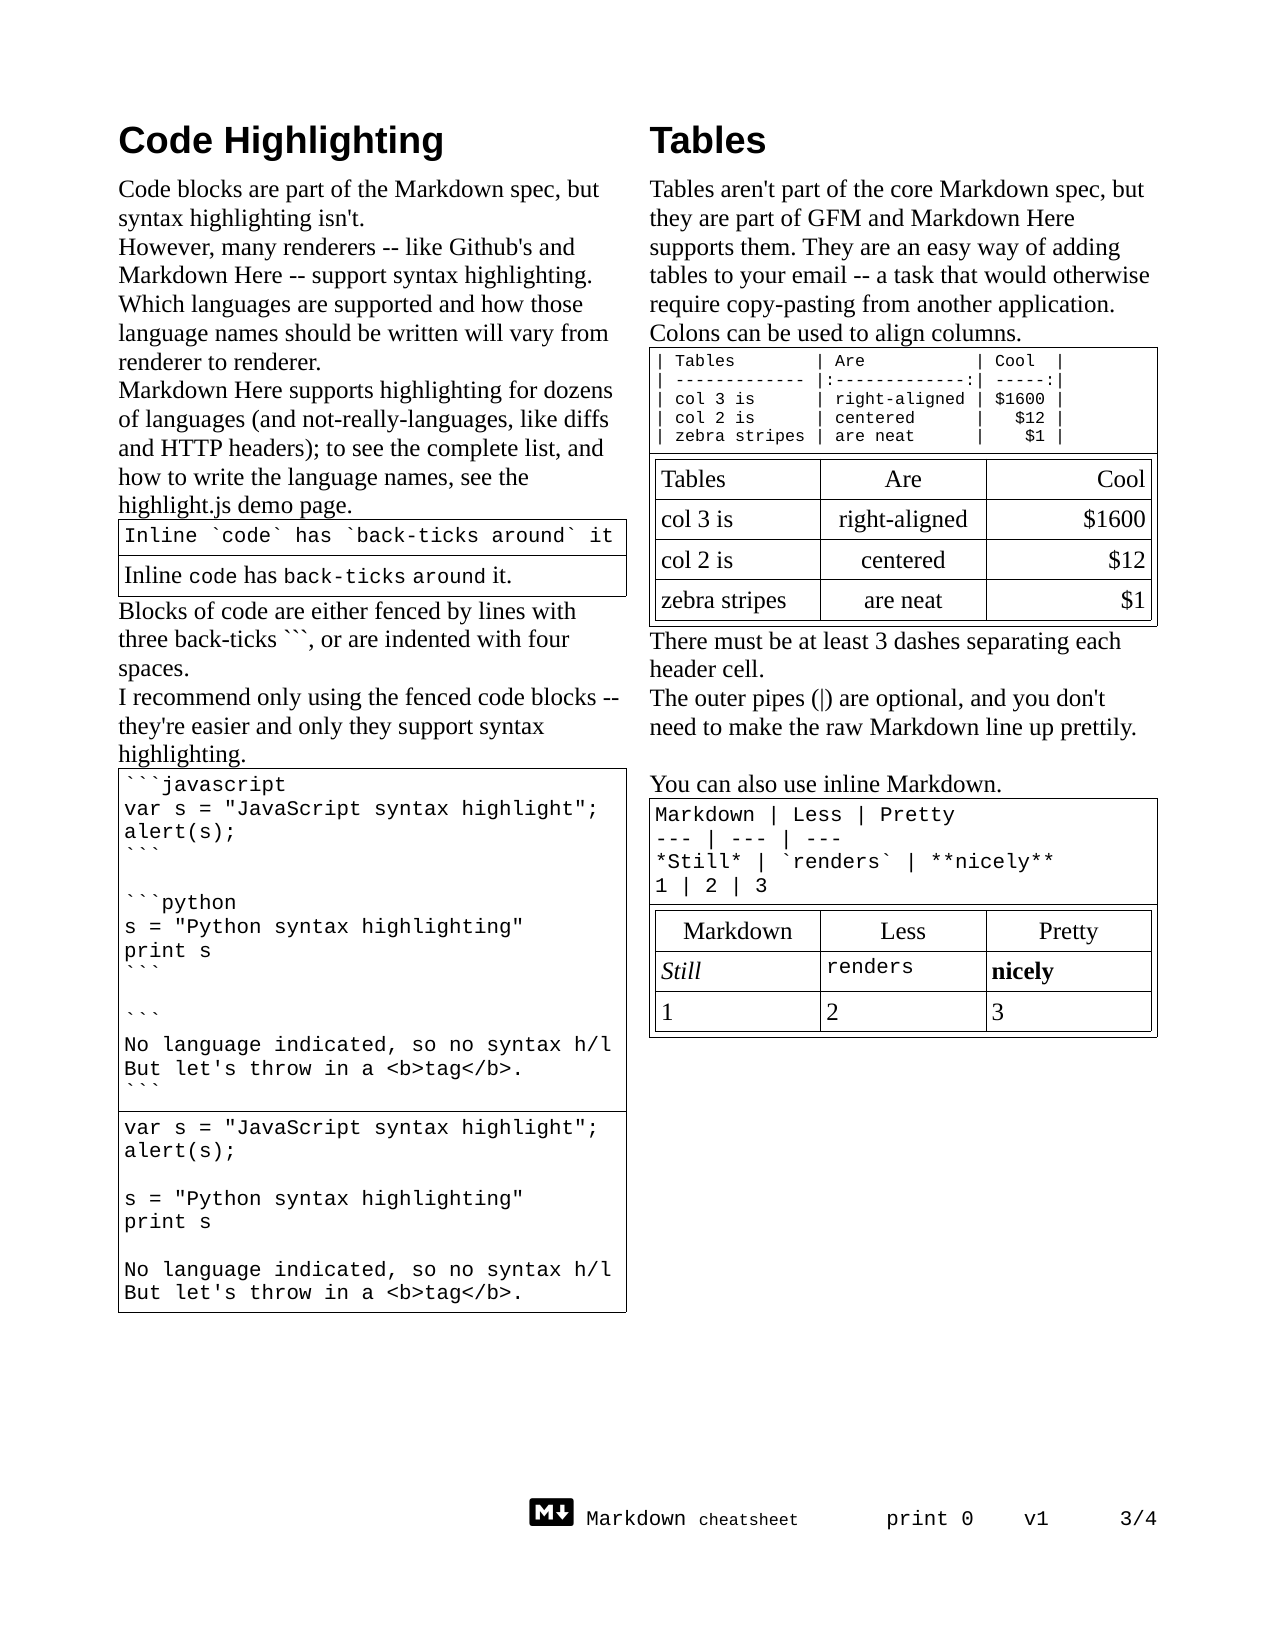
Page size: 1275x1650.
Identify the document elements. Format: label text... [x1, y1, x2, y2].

text The outer pipes (|) are optional, and you don't need to make the raw Markdown line up prettily. [649, 683, 1157, 741]
table_header Tables [656, 460, 820, 499]
table_header ```javascript var s = "JavaScript syntax highlight"; alert(s); ``` ```python s = "Python syntax highlighting" print s ``` ``` No language indicated, so no syntax h/l But let's throw in a <b>tag</b>. ``` [119, 769, 626, 1111]
text Tables aren't part of the core Markdown spec, but they are part of GFM and Markdown Here supports them. They are an easy way of adding tables to your email -- a task that would otherwise require copy-pasting from another application. [649, 174, 1157, 318]
table_cell $12 [987, 540, 1151, 579]
table_cell $1 [987, 580, 1151, 620]
text Blocks of code are either fenced by lines with three back-ticks ```, or are indented with four spaces. [118, 597, 626, 682]
text Markdown Here supports highlighting for dozens of languages (and not-really-languages, like diffs and HTTP headers); to see the complete list, and how to write the language names, see the highlight.js demo page. [118, 376, 626, 519]
subtitle Tables [649, 118, 1157, 162]
table_header Are [821, 460, 986, 499]
text There must be at least 3 dashes separating each header cell. [649, 627, 1157, 683]
table_header Inline `code` has `back-ticks around` it [119, 520, 626, 554]
table_cell [650, 905, 1157, 1037]
text Code blocks are part of the Markdown spec, but syntax highlighting isn't. [118, 174, 626, 232]
table_cell renders [821, 952, 986, 991]
table_cell var s = "JavaScript syntax highlight"; alert(s); s = "Python syntax highlighting" print s No language indicated, so no syntax h/l But let's throw in a <b>tag</b>. [119, 1112, 626, 1312]
table_header Markdown | Less | Pretty --- | --- | --- *Still* | `renders` | **nicely** 1 | 2 | 3 [650, 799, 1157, 904]
table_cell Inline code has back-ticks around it. [119, 556, 626, 596]
table_cell 1 [656, 992, 820, 1031]
table_cell zebra stripes [656, 580, 820, 620]
table_cell 2 [821, 992, 986, 1031]
table_cell right-aligned [821, 500, 986, 539]
table_cell 3 [987, 992, 1151, 1031]
table_cell col 2 is [656, 540, 820, 579]
table_cell centered [821, 540, 986, 579]
table_header Less [821, 911, 986, 951]
table_header Cool [987, 460, 1151, 499]
text Colons can be used to align columns. [649, 318, 1157, 347]
table_cell are neat [821, 580, 986, 620]
table_cell Still [656, 952, 820, 991]
table_cell nicely [987, 952, 1151, 991]
text You can also use inline Markdown. [649, 769, 1157, 798]
text However, many renderers -- like Github's and Markdown Here -- support syntax highlighting. Which languages are supported and how those language names should be written will vary from renderer to renderer. [118, 232, 626, 376]
table_cell $1600 [987, 500, 1151, 539]
picture [529, 1498, 574, 1526]
table_cell col 3 is [656, 500, 820, 539]
table_header Markdown [656, 911, 820, 951]
table_header | Tables | Are | Cool | | ------------- |:-------------:| -----:| | col 3 is | right-aligned | $1600 | | col 2 is | centered | $12 | | zebra stripes | are neat | $1 | [650, 348, 1157, 453]
text I recommend only using the fenced code blocks -- they're easier and only they support syntax highlighting. [118, 682, 626, 768]
table_header Pretty [987, 911, 1151, 951]
table_cell [650, 454, 1157, 626]
subtitle Code Highlighting [118, 118, 626, 162]
